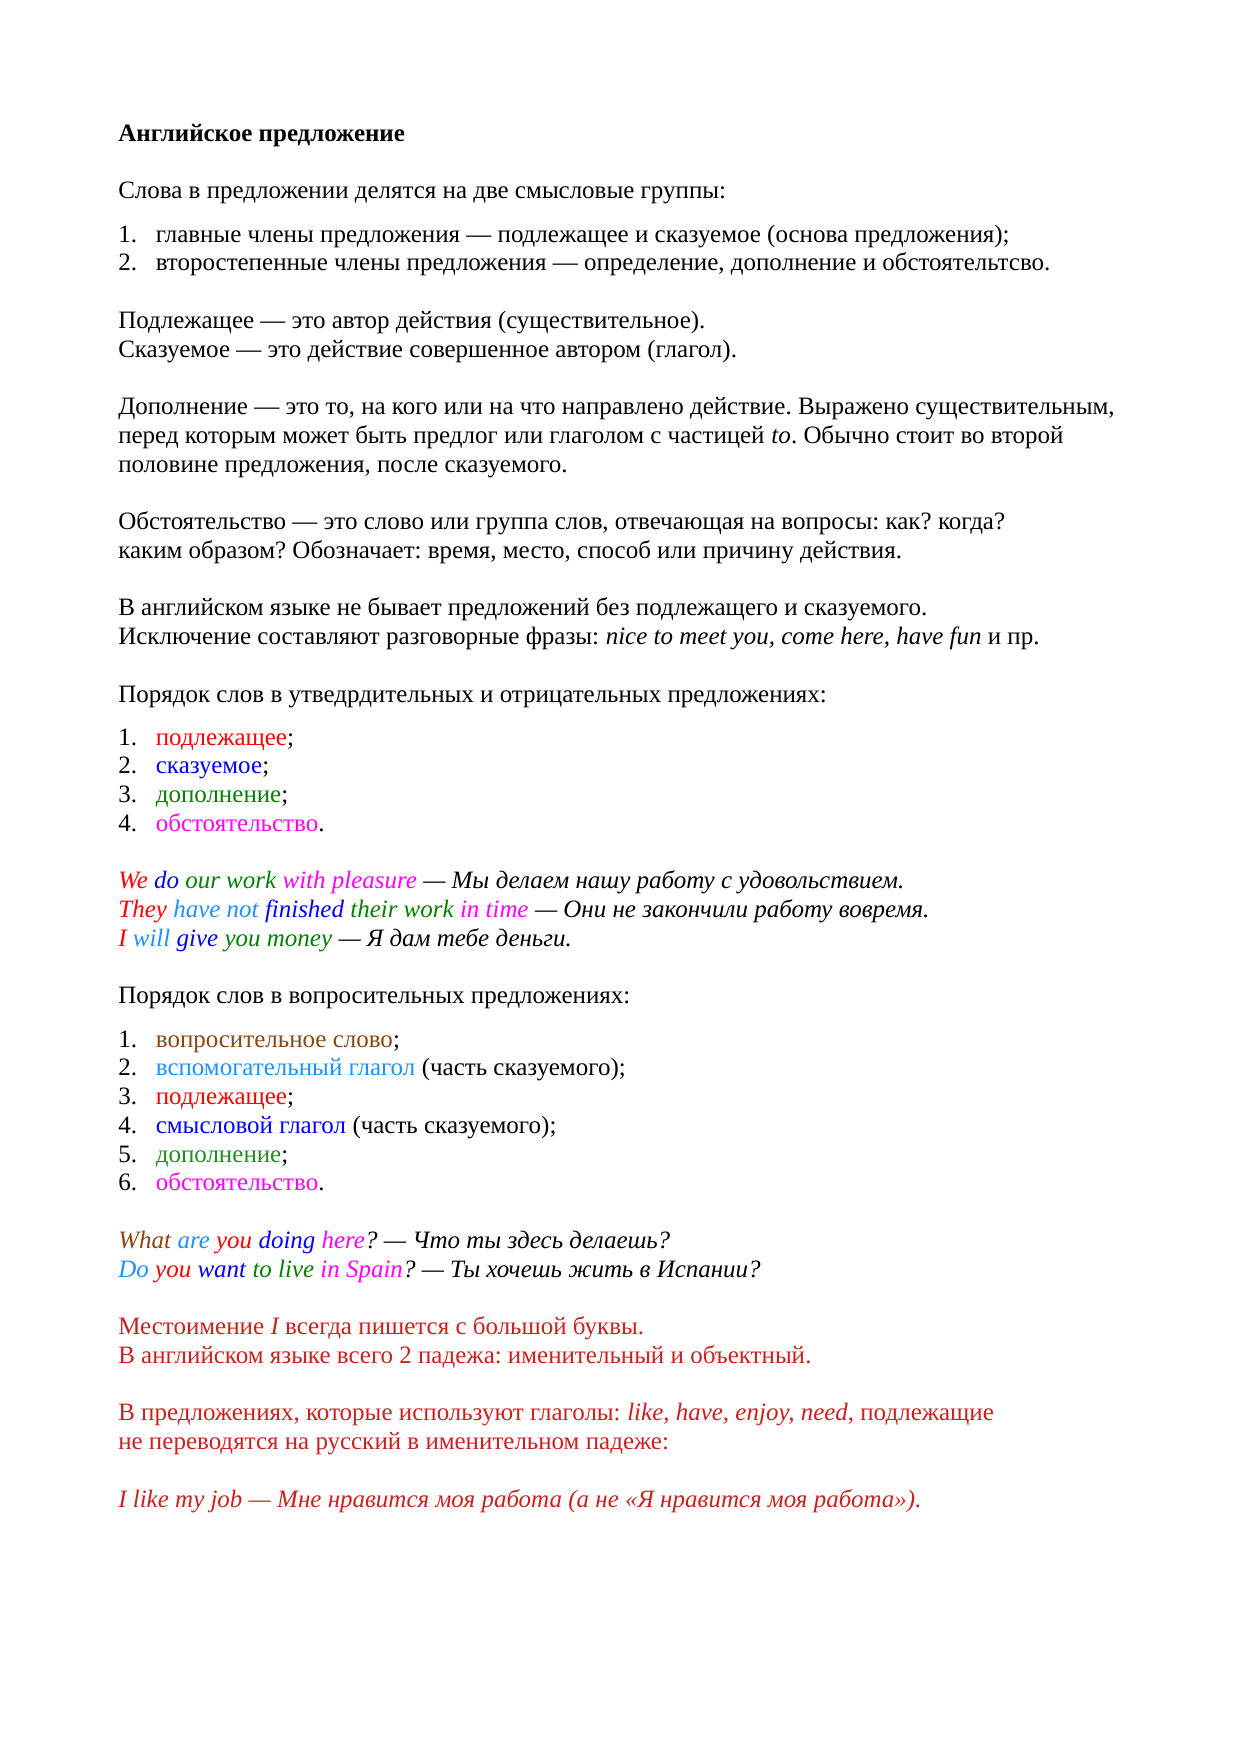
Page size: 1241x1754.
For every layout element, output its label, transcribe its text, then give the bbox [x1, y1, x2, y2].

text I like my job — Мне нравится моя работа (а не «Я нравится моя работа»). [118, 1484, 1122, 1512]
list подлежащее; [118, 1081, 1122, 1110]
text They have not finished their work in time — Они не закончили работу вовремя. [118, 894, 1122, 923]
text Порядок слов в утведрдительных и отрицательных предложениях: [118, 679, 1122, 707]
text В английском языке всего 2 падежа: именительный и объектный. [118, 1340, 1122, 1369]
text Местоимение I всегда пишется с большой буквы. [118, 1311, 1122, 1340]
text не переводятся на русский в именительном падеже: [118, 1426, 1122, 1455]
list дополнение; [118, 779, 1122, 808]
list обстоятельство. [118, 1167, 1122, 1196]
text What are you doing here? — Что ты здесь делаешь? [118, 1225, 1122, 1254]
text каким образом? Обозначает: время, место, способ или причину действия. [118, 535, 1122, 564]
text В английском языке не бывает предложений без подлежащего и сказуемого. [118, 592, 1122, 621]
text Подлежащее — это автор действия (существительное). [118, 305, 1122, 334]
list смысловой глагол (часть сказуемого); [118, 1110, 1122, 1139]
text В предложениях, которые используют глаголы: like, have, enjoy, need, подлежащие [118, 1397, 1122, 1426]
list главные члены предложения — подлежащее и сказуемое (основа предложения); [118, 219, 1122, 247]
text Английское предложение [118, 118, 1122, 147]
text Обстоятельство — это слово или группа слов, отвечающая на вопросы: как? когда? [118, 506, 1122, 535]
text I will give you money — Я дам тебе деньги. [118, 923, 1122, 952]
text Дополнение — это то, на кого или на что направлено действие. Выражено существительным, перед которым может быть предлог или глаголом с частицей to. Обычно стоит во второй половине предложения, после сказуемого. [118, 391, 1122, 477]
list второстепенные члены предложения — определение, дополнение и обстоятельтсво. [118, 247, 1122, 276]
list дополнение; [118, 1139, 1122, 1167]
list вспомогательный глагол (часть сказуемого); [118, 1052, 1122, 1081]
text Слова в предложении делятся на две смысловые группы: [118, 176, 1122, 204]
list вопросительное слово; [118, 1024, 1122, 1052]
list обстоятельство. [118, 808, 1122, 837]
list сказуемое; [118, 751, 1122, 779]
text We do our work with pleasure — Мы делаем нашу работу с удовольствием. [118, 866, 1122, 894]
text Порядок слов в вопросительных предложениях: [118, 981, 1122, 1009]
text Сказуемое — это действие совершенное автором (глагол). [118, 334, 1122, 362]
text Исключение составляют разговорные фразы: nice to meet you, come here, have fun и пр. [118, 621, 1122, 650]
list подлежащее; [118, 722, 1122, 751]
text Do you want to live in Spain? — Ты хочешь жить в Испании? [118, 1254, 1122, 1282]
